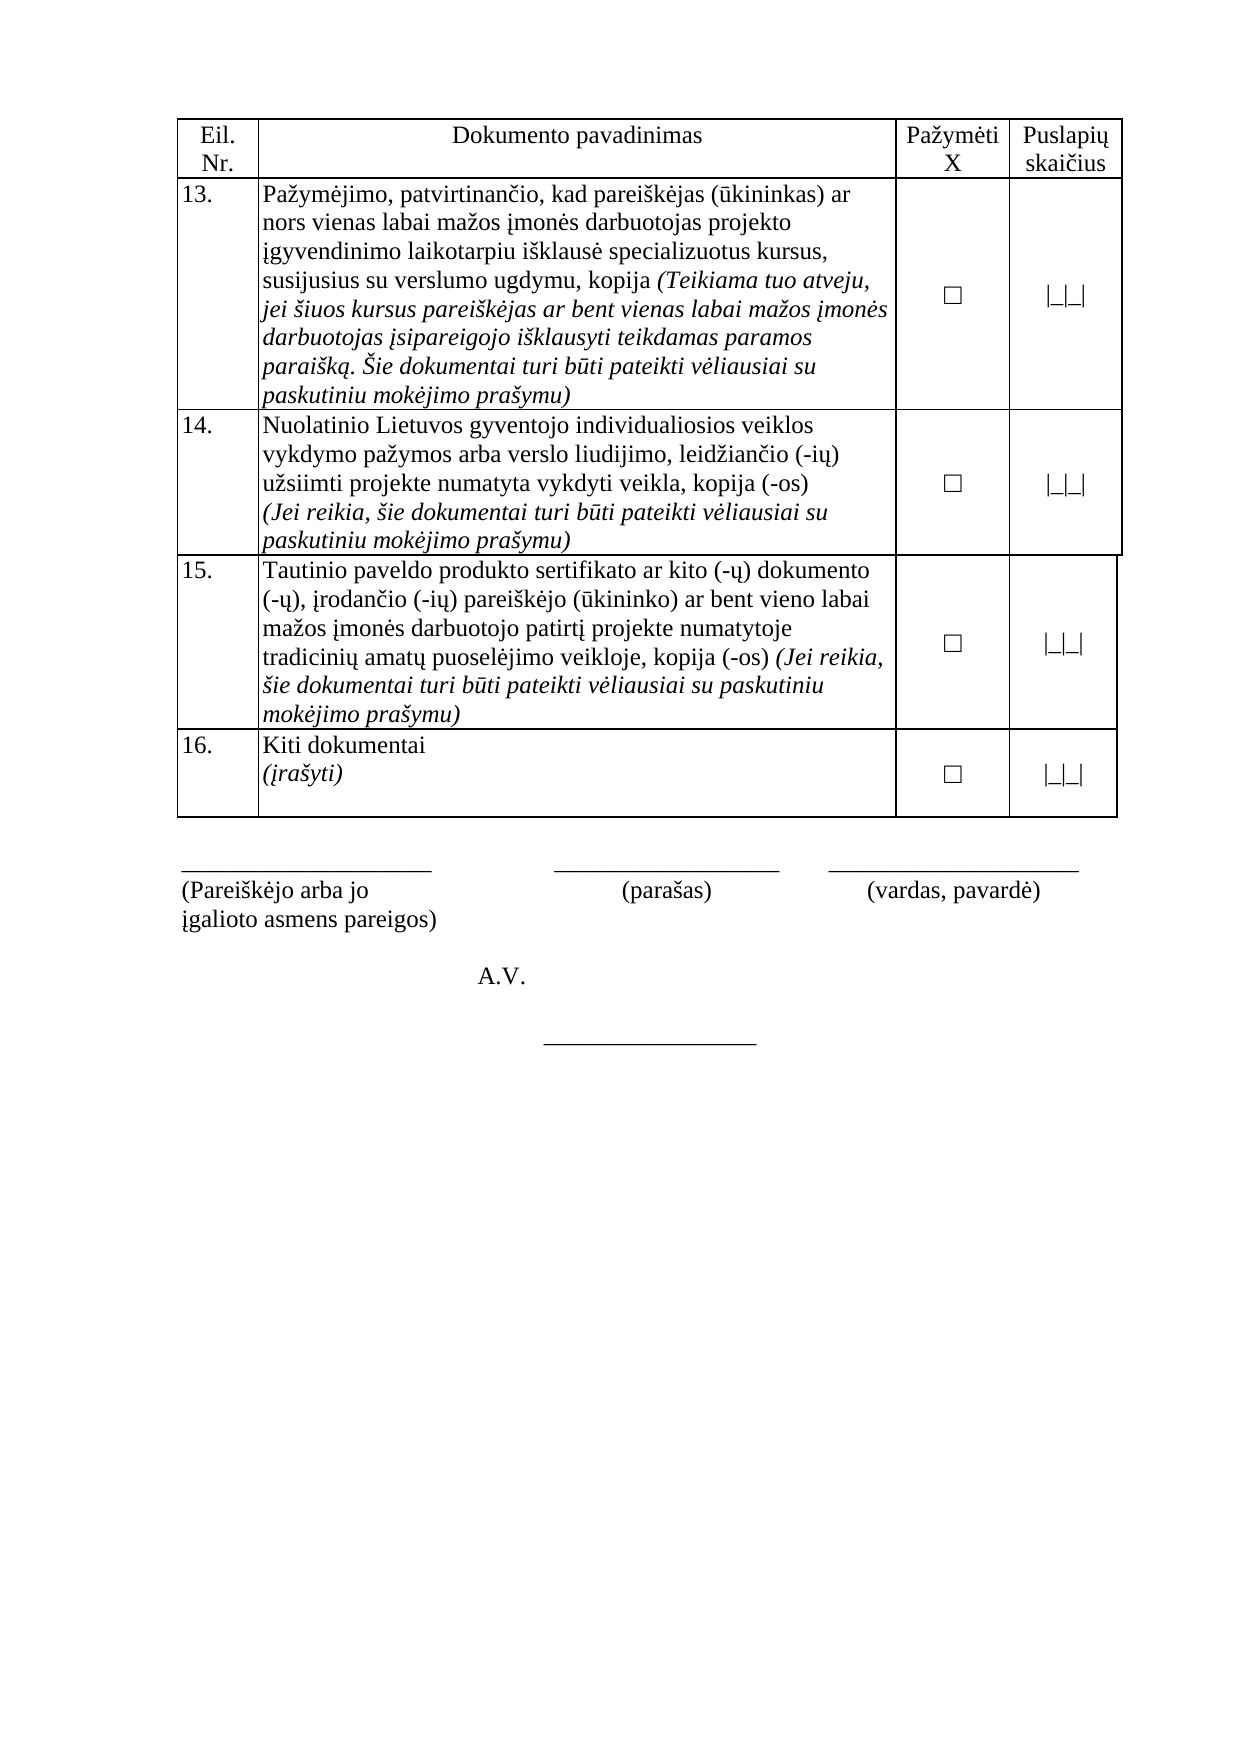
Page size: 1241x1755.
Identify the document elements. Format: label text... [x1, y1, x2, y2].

text A.V. [177, 961, 1122, 990]
table_header __________________ (parašas) [548, 846, 785, 932]
table_cell 15. [178, 556, 258, 728]
table_cell 13. [178, 179, 258, 409]
table_cell Pažymėjimo, patvirtinančio, kad pareiškėjas (ūkininkas) ar nors vienas labai mažos įmonės darbuotojas projekto įgyvendinimo laikotarpiu išklausė specializuotus kursus, susijusius su verslumo ugdymu, kopija (Teikiama tuo atveju, jei šiuos kursus pareiškėjas ar bent vienas labai mažos įmonės darbuotojas įsipareigojo išklausyti teikdamas paramos paraišką. Šie dokumentai turi būti pateikti vėliausiai su paskutiniu mokėjimo prašymu) [259, 179, 895, 409]
table_cell [1118, 728, 1122, 816]
table_cell 16. [178, 730, 258, 816]
table_header Pažymėti X [897, 120, 1009, 177]
table_cell □ [897, 730, 1009, 816]
table_cell [1118, 556, 1122, 728]
table_cell |_|_| [1010, 410, 1121, 554]
table_header ____________________ (Pareiškėjo arba jo įgalioto asmens pareigos) [177, 846, 452, 932]
text _________________ [177, 1019, 1122, 1047]
table_cell □ [897, 179, 1009, 409]
table_cell Nuolatinio Lietuvos gyventojo individualiosios veiklos vykdymo pažymos arba verslo liudijimo, leidžiančio (-ių) užsiimti projekte numatyta vykdyti veikla, kopija (-os) (Jei reikia, šie dokumentai turi būti pateikti vėliausiai su paskutiniu mokėjimo prašymu) [259, 410, 895, 554]
table_cell □ [897, 410, 1009, 554]
table_cell Kiti dokumentai (įrašyti) [259, 730, 895, 816]
table_header Eil. Nr. [178, 120, 258, 177]
table_cell |_|_| [1010, 730, 1116, 816]
table_cell □ [897, 556, 1009, 728]
table_cell |_|_| [1010, 179, 1121, 409]
table_cell Tautinio paveldo produkto sertifikato ar kito (-ų) dokumento (-ų), įrodančio (-ių) pareiškėjo (ūkininko) ar bent vieno labai mažos įmonės darbuotojo patirtį projekte numatytoje tradicinių amatų puoselėjimo veikloje, kopija (-os) (Jei reikia, šie dokumentai turi būti pateikti vėliausiai su paskutiniu mokėjimo prašymu) [259, 556, 895, 728]
table_header ____________________ (vardas, pavardė) [785, 846, 1122, 932]
table_header Puslapių skaičius [1010, 120, 1121, 177]
table_cell |_|_| [1010, 556, 1116, 728]
table_header [452, 846, 548, 932]
table_cell 14. [178, 410, 258, 554]
table_header Dokumento pavadinimas [259, 120, 895, 177]
